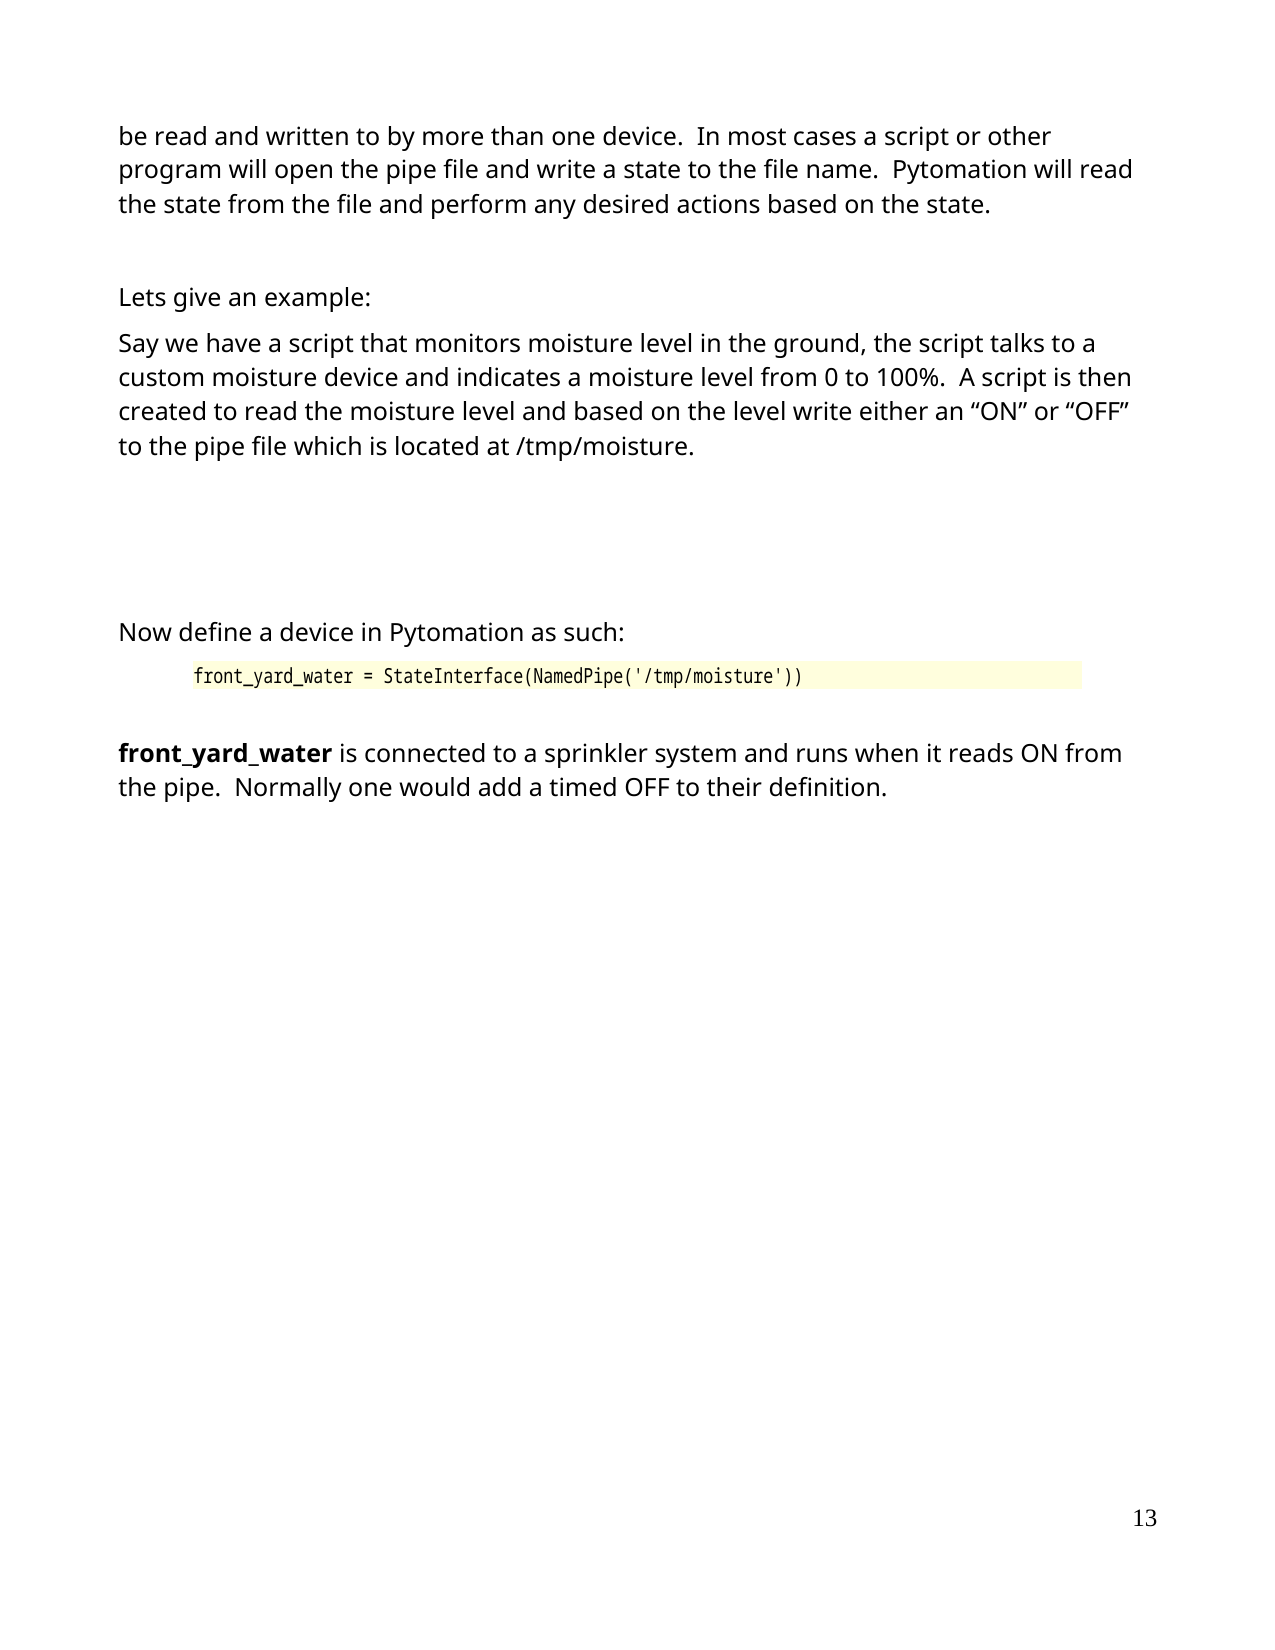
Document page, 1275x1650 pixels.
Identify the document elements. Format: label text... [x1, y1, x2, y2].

text front_yard_water is connected to a sprinkler system and runs when it reads ON from the pipe. Normally one would add a timed OFF to their definition. [118, 736, 1157, 804]
text Now define a device in Pytomation as such: [118, 614, 1157, 648]
text Say we have a script that monitors moisture level in the ground, the script talks to a custom moisture device and indicates a moisture level from 0 to 100%. A script is then created to read the moisture level and based on the level write either an “ON” or “OFF” to the pipe file which is located at /tmp/moisture. [118, 326, 1157, 462]
text be read and written to by more than one device. In most cases a script or other program will open the pipe file and write a state to the file name. Pytomation will read the state from the file and perform any desired actions based on the state. [118, 118, 1157, 220]
text front_yard_water = StateInterface(NamedPipe('/tmp/moisture')) [193, 661, 1082, 689]
text Lets give an example: [118, 279, 1157, 313]
